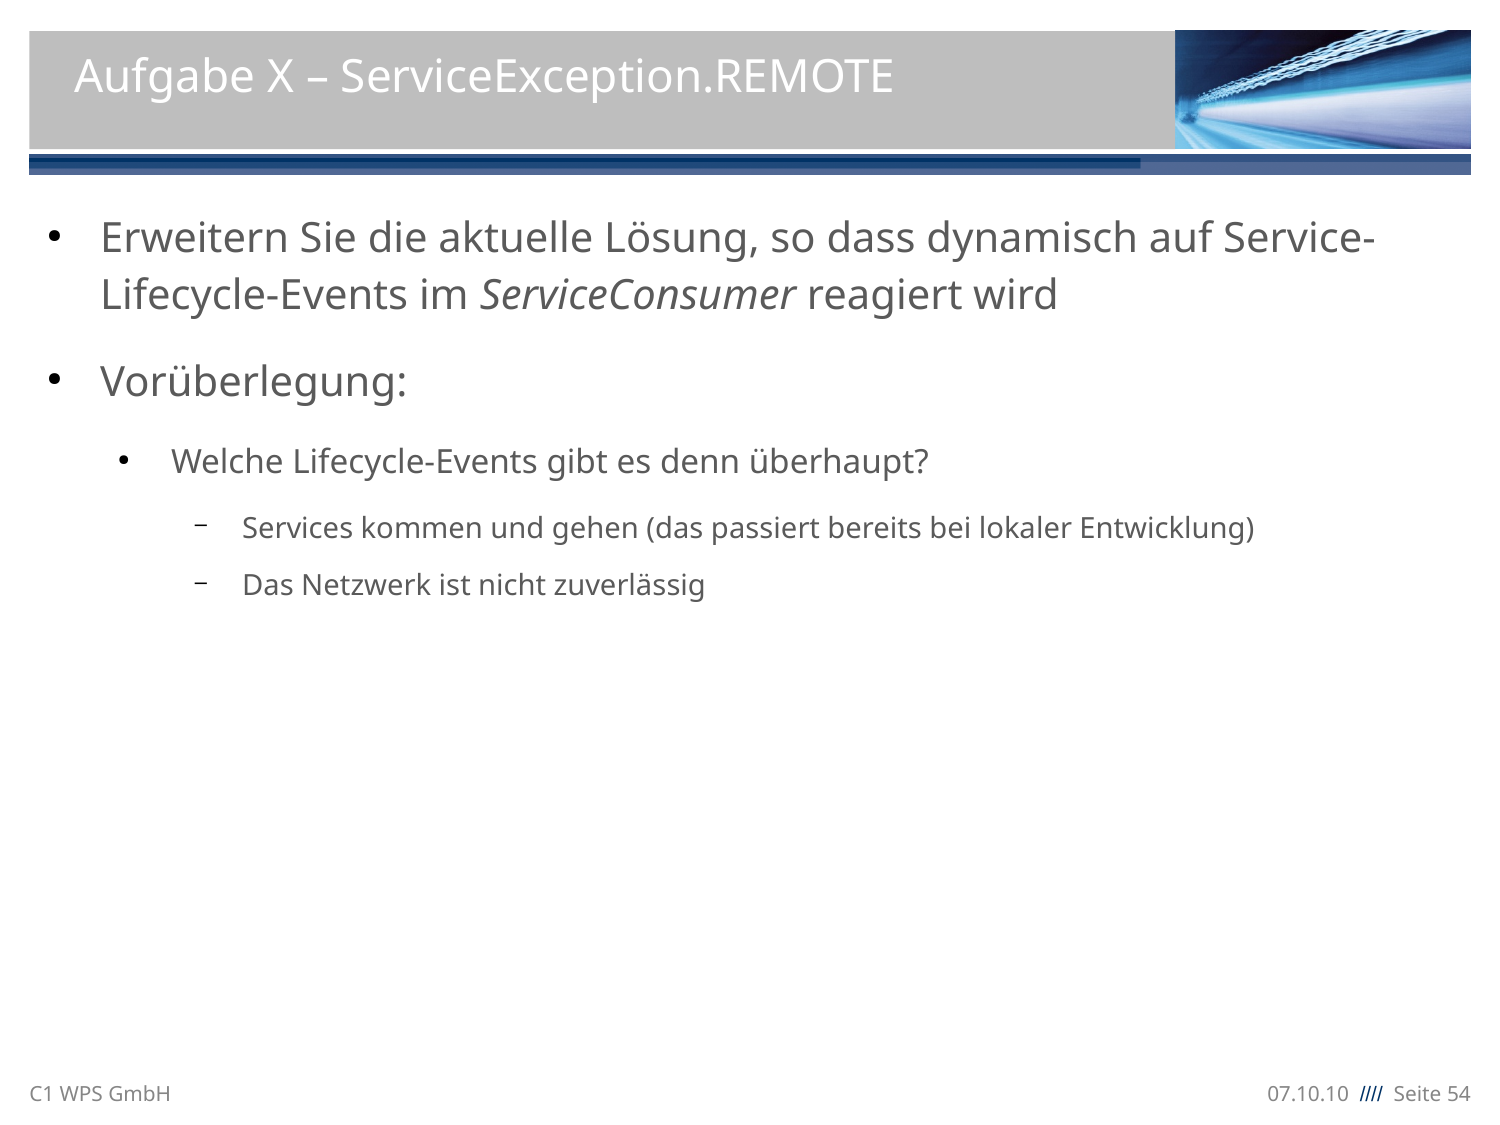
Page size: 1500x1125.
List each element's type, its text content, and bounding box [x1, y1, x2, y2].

picture [29, 154, 1471, 175]
list Erweitern Sie die aktuelle Lösung, so dass dynamisch auf Service-Lifecycle-Events im ServiceConsumer reagiert wird Vorüberlegung: Welche Lifecycle-Events gibt es denn überhaupt? Services kommen und gehen (das passiert bereits bei lokaler Entwicklung) Das Netzwerk ist nicht zuverlässig [29, 208, 1471, 1044]
picture [1175, 30, 1471, 149]
title Aufgabe X – ServiceException.REMOTE [29, 31, 1176, 150]
